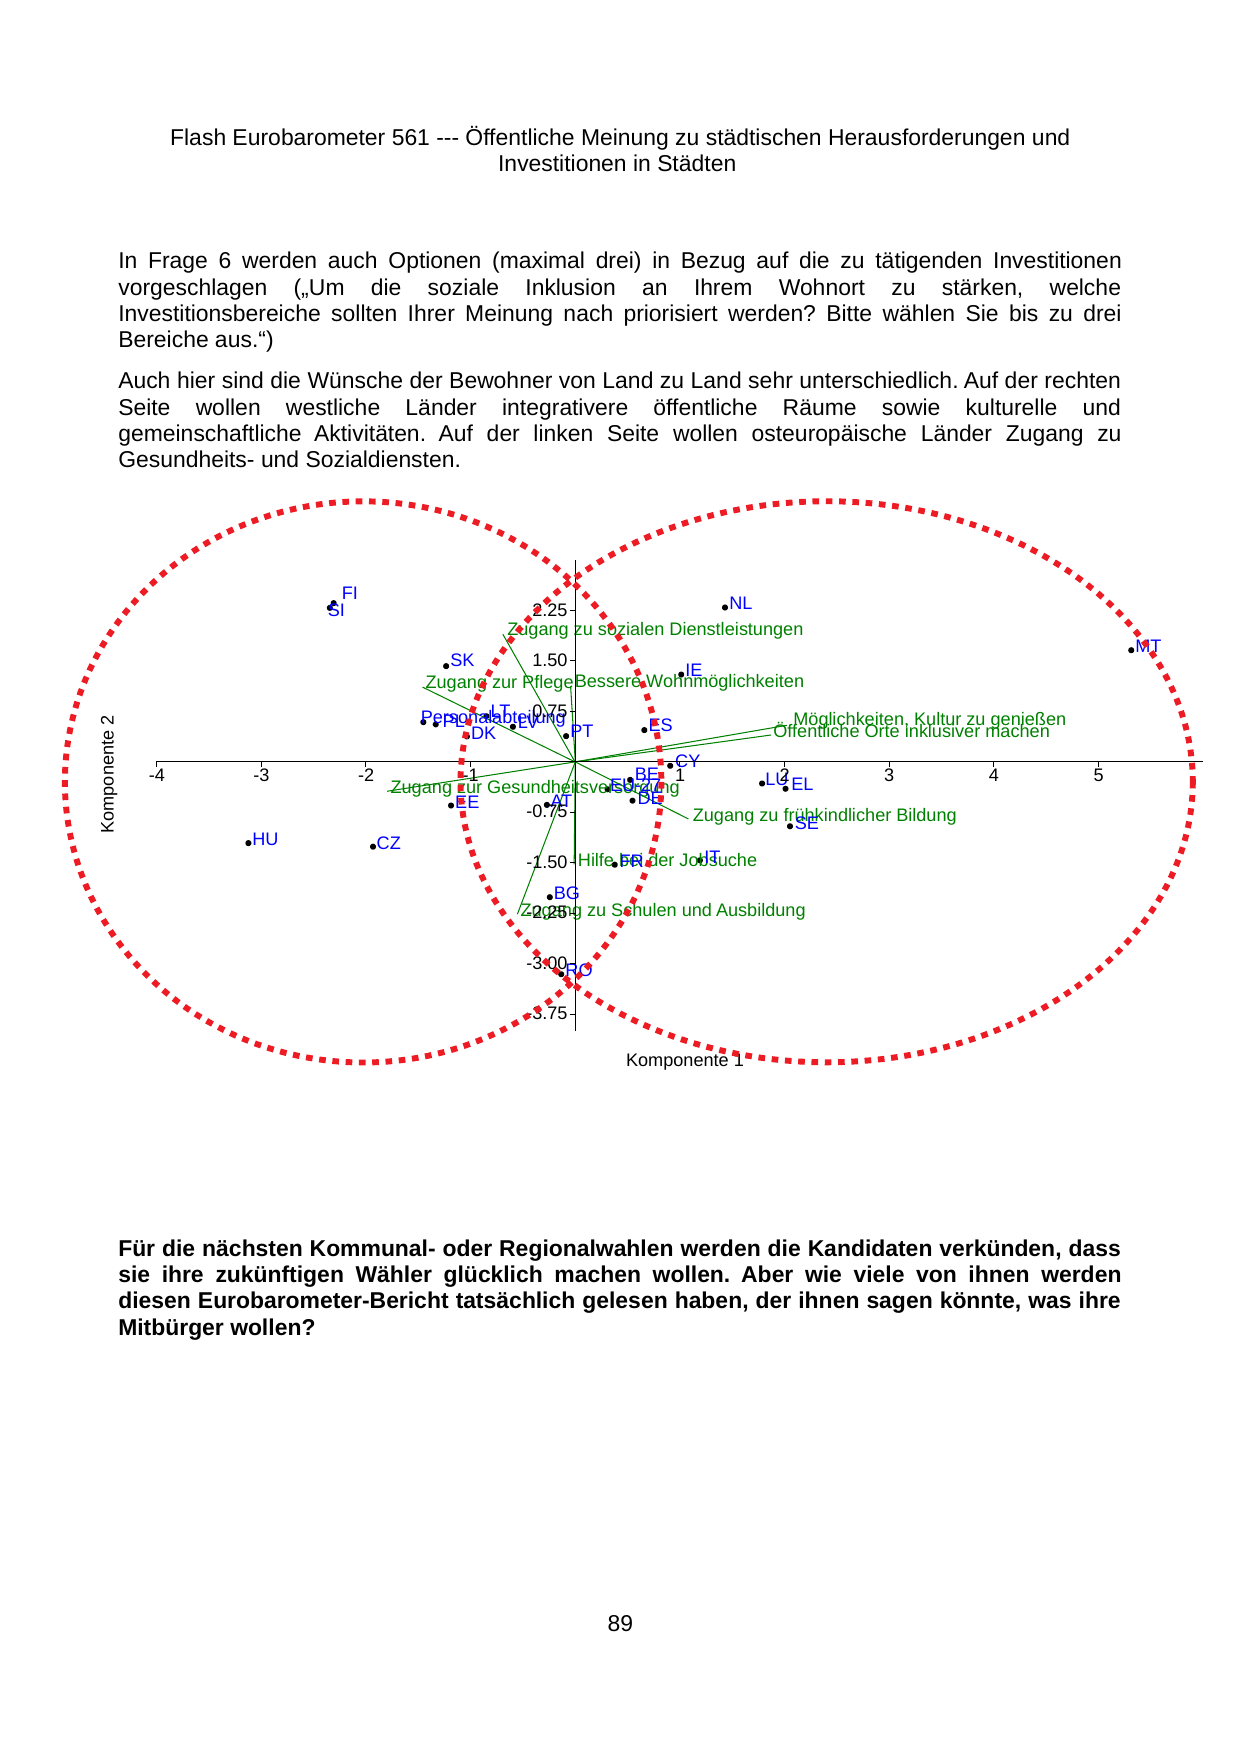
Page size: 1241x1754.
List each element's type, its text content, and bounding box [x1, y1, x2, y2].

text Auch hier sind die Wünsche der Bewohner von Land zu Land sehr unterschiedlich. Auf der rechten Seite wollen westliche Länder integrativere öffentliche Räume sowie kulturelle und gemeinschaftliche Aktivitäten. Auf der linken Seite wollen osteuropäische Länder Zugang zu Gesundheits- und Sozialdiensten. [118, 367, 1122, 473]
text Für die nächsten Kommunal- oder Regionalwahlen werden die Kandidaten verkünden, dass sie ihre zukünftigen Wähler glücklich machen wollen. Aber wie viele von ihnen werden diesen Eurobarometer-Bericht tatsächlich gelesen haben, der ihnen sagen könnte, was ihre Mitbürger wollen? [118, 1234, 1122, 1340]
text In Frage 6 werden auch Optionen (maximal drei) in Bezug auf die zu tätigenden Investitionen vorgeschlagen („Um die soziale Inklusion an Ihrem Wohnort zu stärken, welche Investitionsbereiche sollten Ihrer Meinung nach priorisiert werden? Bitte wählen Sie bis zu drei Bereiche aus.“) [118, 247, 1122, 353]
